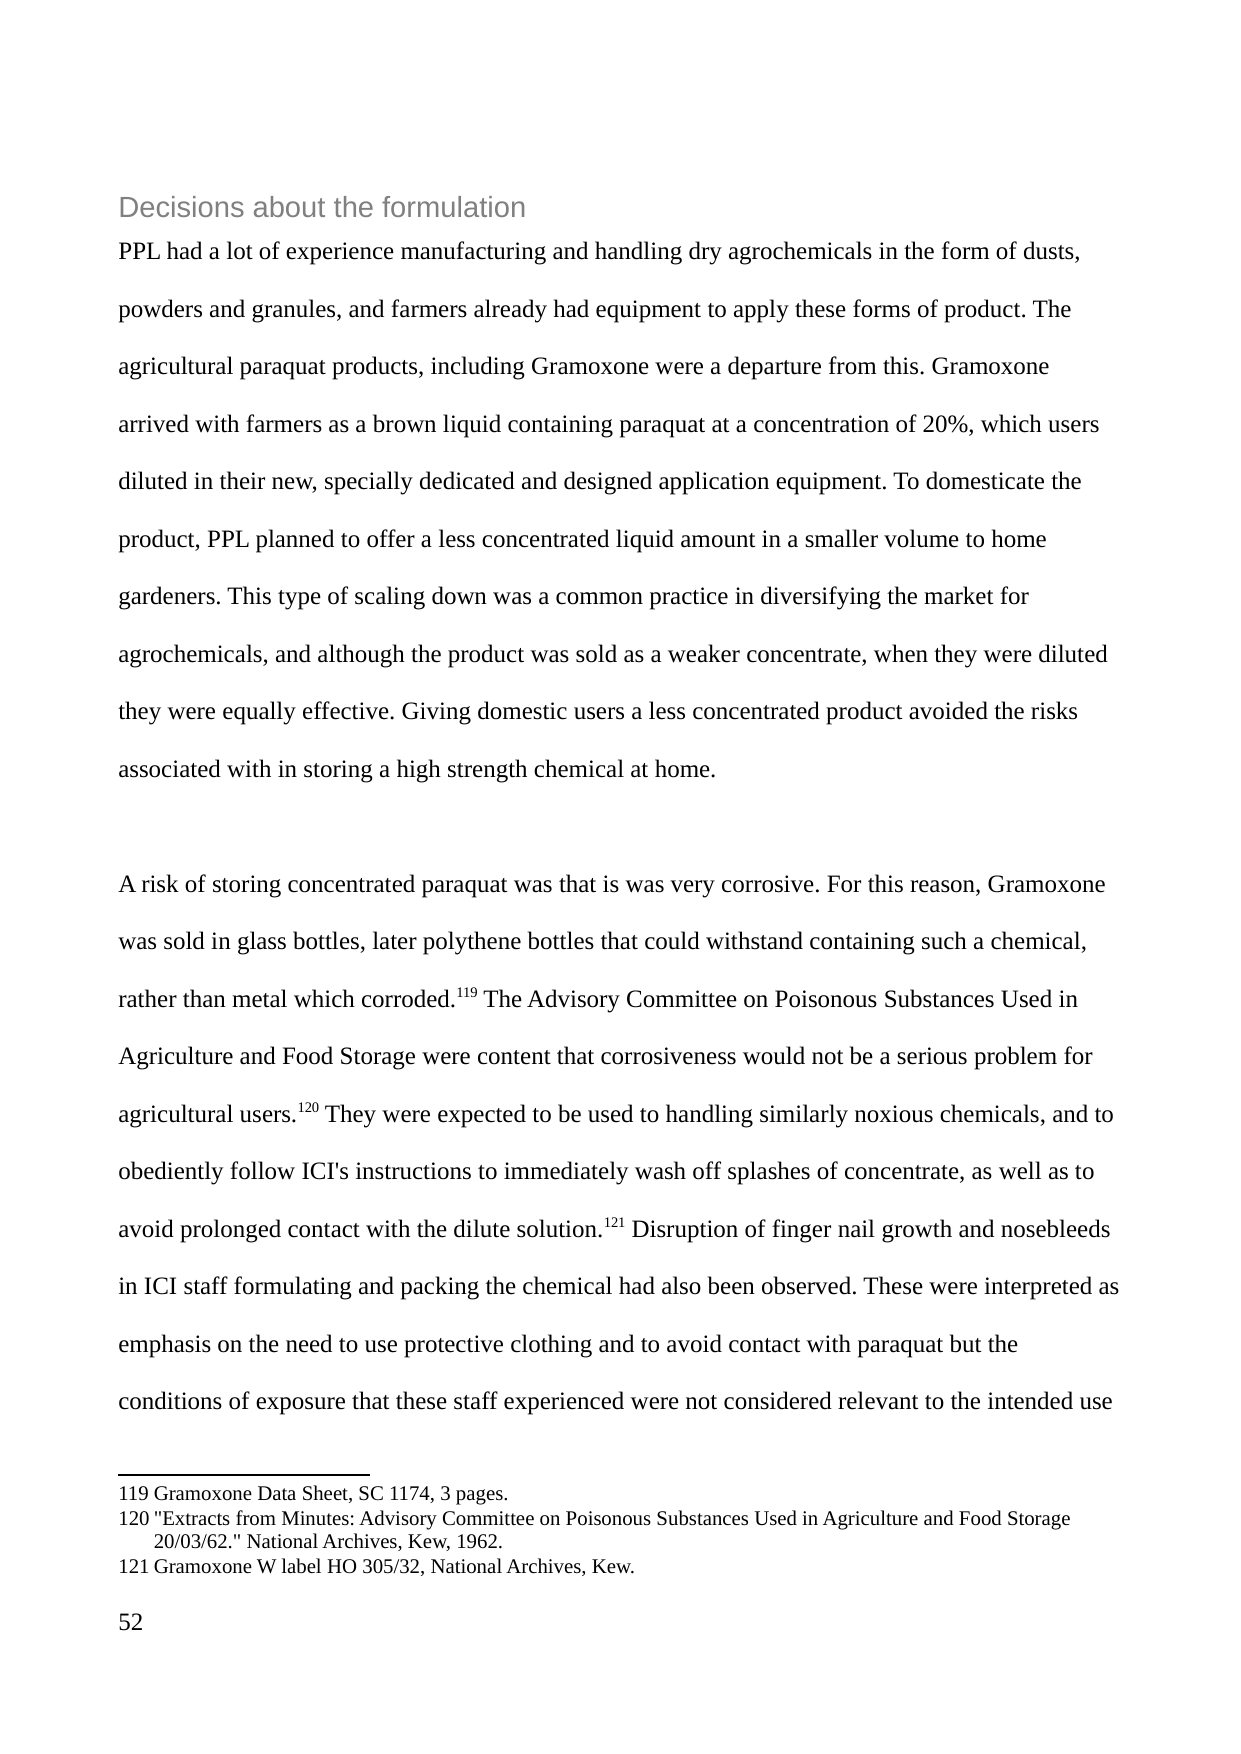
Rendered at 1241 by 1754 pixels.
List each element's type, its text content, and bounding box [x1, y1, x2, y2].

text A risk of storing concentrated paraquat was that is was very corrosive. For this reason, Gramoxone was sold in glass bottles, later polythene bottles that could withstand containing such a chemical, rather than metal which corroded. The Advisory Committee on Poisonous Substances Used in Agriculture and Food Storage were content that corrosiveness would not be a serious problem for agricultural users. They were expected to be used to handling similarly noxious chemicals, and to obediently follow ICI's instructions to immediately wash off splashes of concentrate, as well as to avoid prolonged contact with the dilute solution. Disruption of finger nail growth and nosebleeds in ICI staff formulating and packing the chemical had also been observed. These were interpreted as emphasis on the need to use protective clothing and to avoid contact with paraquat but the conditions of exposure that these staff experienced were not considered relevant to the intended use [118, 869, 1122, 1415]
subtitle Decisions about the formulation [118, 190, 1122, 224]
text PPL had a lot of experience manufacturing and handling dry agrochemicals in the form of dusts, powders and granules, and farmers already had equipment to apply these forms of product. The agricultural paraquat products, including Gramoxone were a departure from this. Gramoxone arrived with farmers as a brown liquid containing paraquat at a concentration of 20%, which users diluted in their new, specially dedicated and designed application equipment. To domesticate the product, PPL planned to offer a less concentrated liquid amount in a smaller volume to home gardeners. This type of scaling down was a common practice in diversifying the market for agrochemicals, and although the product was sold as a weaker concentrate, when they were diluted they were equally effective. Giving domestic users a less concentrated product avoided the risks associated with in storing a high strength chemical at home. [118, 236, 1122, 782]
text Gramoxone W label HO 305/32, National Archives, Kew. [118, 1553, 1122, 1578]
text "Extracts from Minutes: Advisory Committee on Poisonous Substances Used in Agriculture and Food Storage 20/03/62." National Archives, Kew, 1962. [118, 1505, 1122, 1553]
text Gramoxone Data Sheet, SC 1174, 3 pages. [118, 1481, 1122, 1505]
